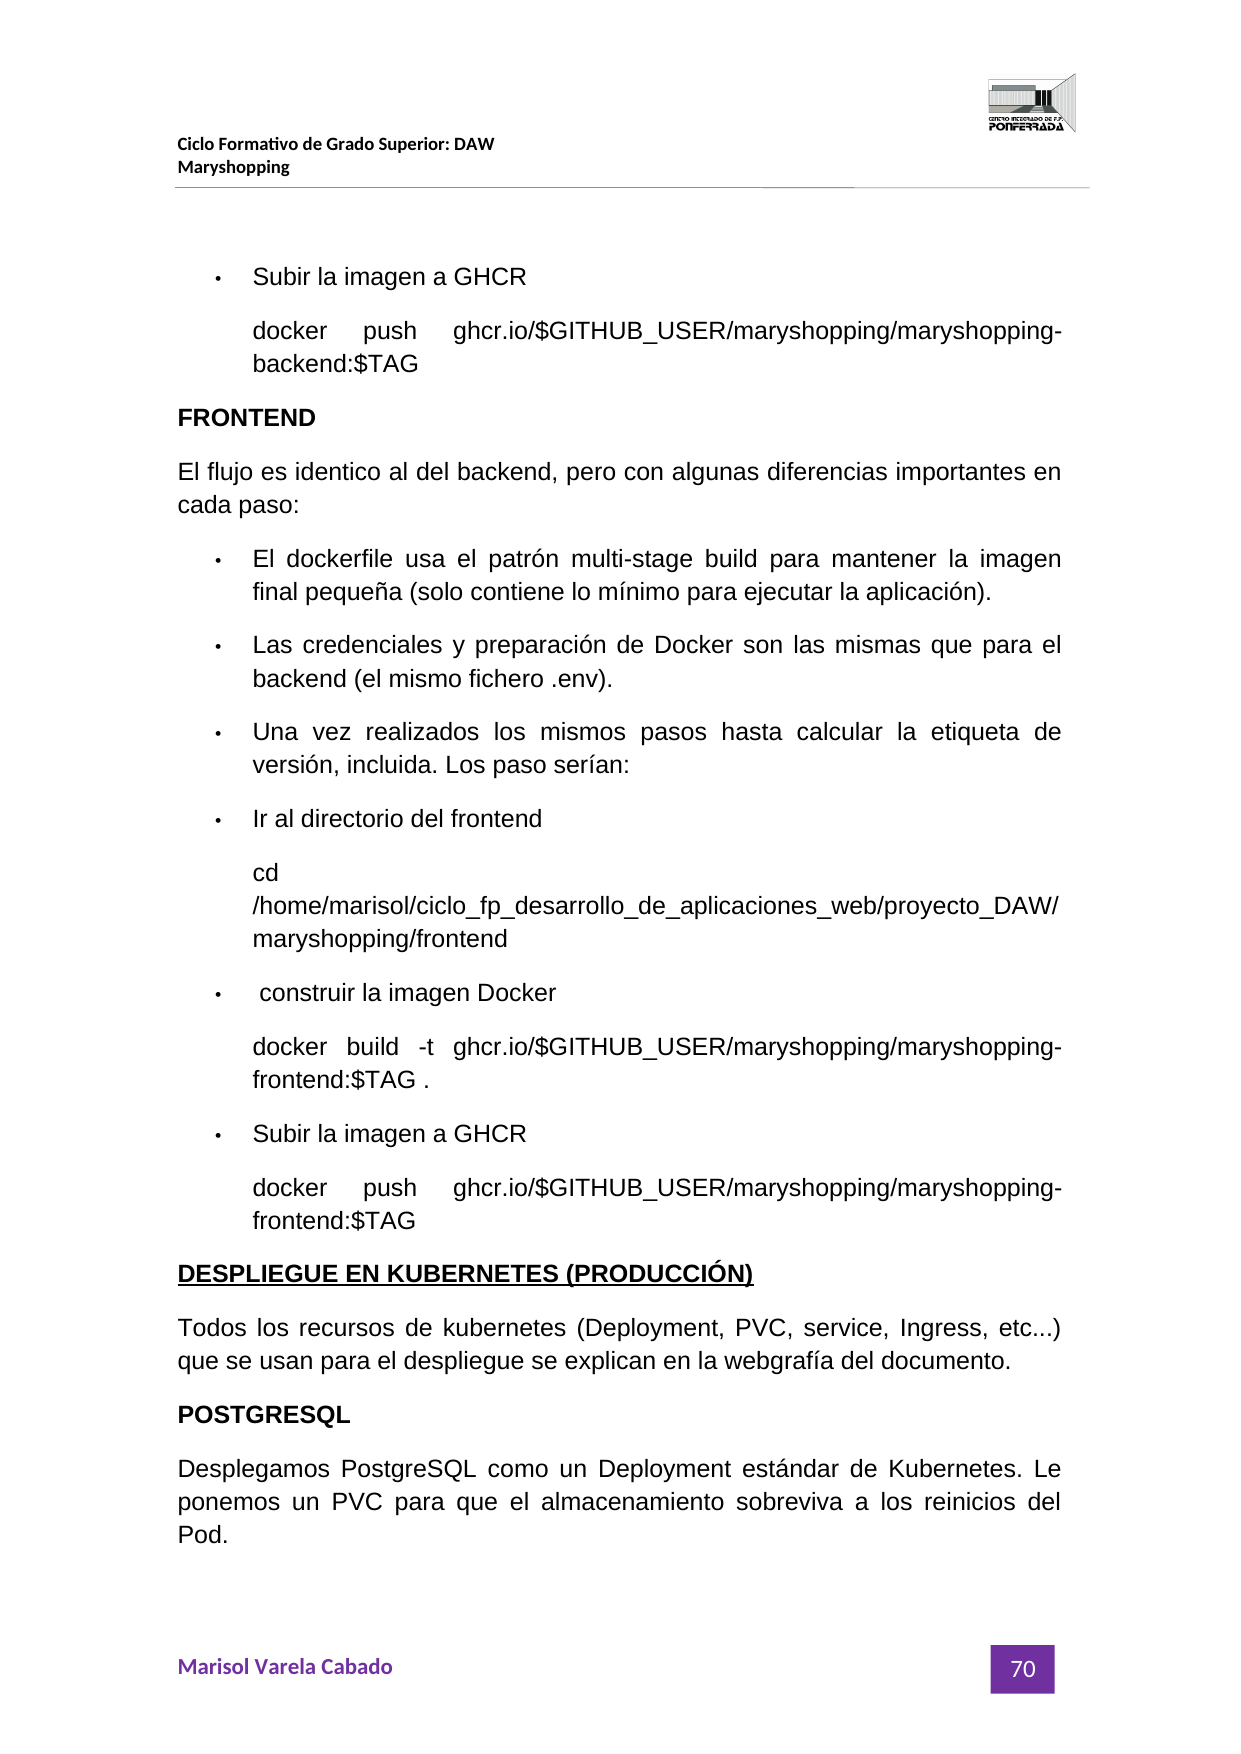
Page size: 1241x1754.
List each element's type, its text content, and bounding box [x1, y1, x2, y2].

text Desplegamos PostgreSQL como un Deployment estándar de Kubernetes. Le ponemos un PVC para que el almacenamiento sobreviva a los reinicios del Pod. [177, 1454, 1063, 1549]
list docker push ghcr.io/$GITHUB_USER/maryshopping/maryshopping-frontend:$TAG [215, 1173, 1063, 1234]
list El dockerfile usa el patrón multi-stage build para mantener la imagen final pequeña (solo contiene lo mínimo para ejecutar la aplicación). [215, 544, 1063, 605]
list cd /home/marisol/ciclo_fp_desarrollo_de_aplicaciones_web/proyecto_DAW/maryshopping/frontend [215, 858, 1063, 953]
text DESPLIEGUE EN KUBERNETES (PRODUCCIÓN) [177, 1259, 1063, 1288]
list Una vez realizados los mismos pasos hasta calcular la etiqueta de versión, incluida. Los paso serían: [215, 717, 1063, 779]
text POSTGRESQL [177, 1400, 1063, 1429]
list construir la imagen Docker [215, 978, 1063, 1007]
list Subir la imagen a GHCR [215, 262, 1063, 291]
list Las credenciales y preparación de Docker son las mismas que para el backend (el mismo fichero .env). [215, 631, 1063, 692]
text Todos los recursos de kubernetes (Deployment, PVC, service, Ingress, etc...) que se usan para el despliegue se explican en la webgrafía del documento. [177, 1313, 1063, 1375]
list Ir al directorio del frontend [215, 804, 1063, 833]
list docker build -t ghcr.io/$GITHUB_USER/maryshopping/maryshopping-frontend:$TAG . [215, 1032, 1063, 1094]
text El flujo es identico al del backend, pero con algunas diferencias importantes en cada paso: [177, 457, 1063, 518]
list docker push ghcr.io/$GITHUB_USER/maryshopping/maryshopping-backend:$TAG [215, 316, 1063, 378]
list Subir la imagen a GHCR [215, 1119, 1063, 1147]
text FRONTEND [177, 403, 1063, 432]
